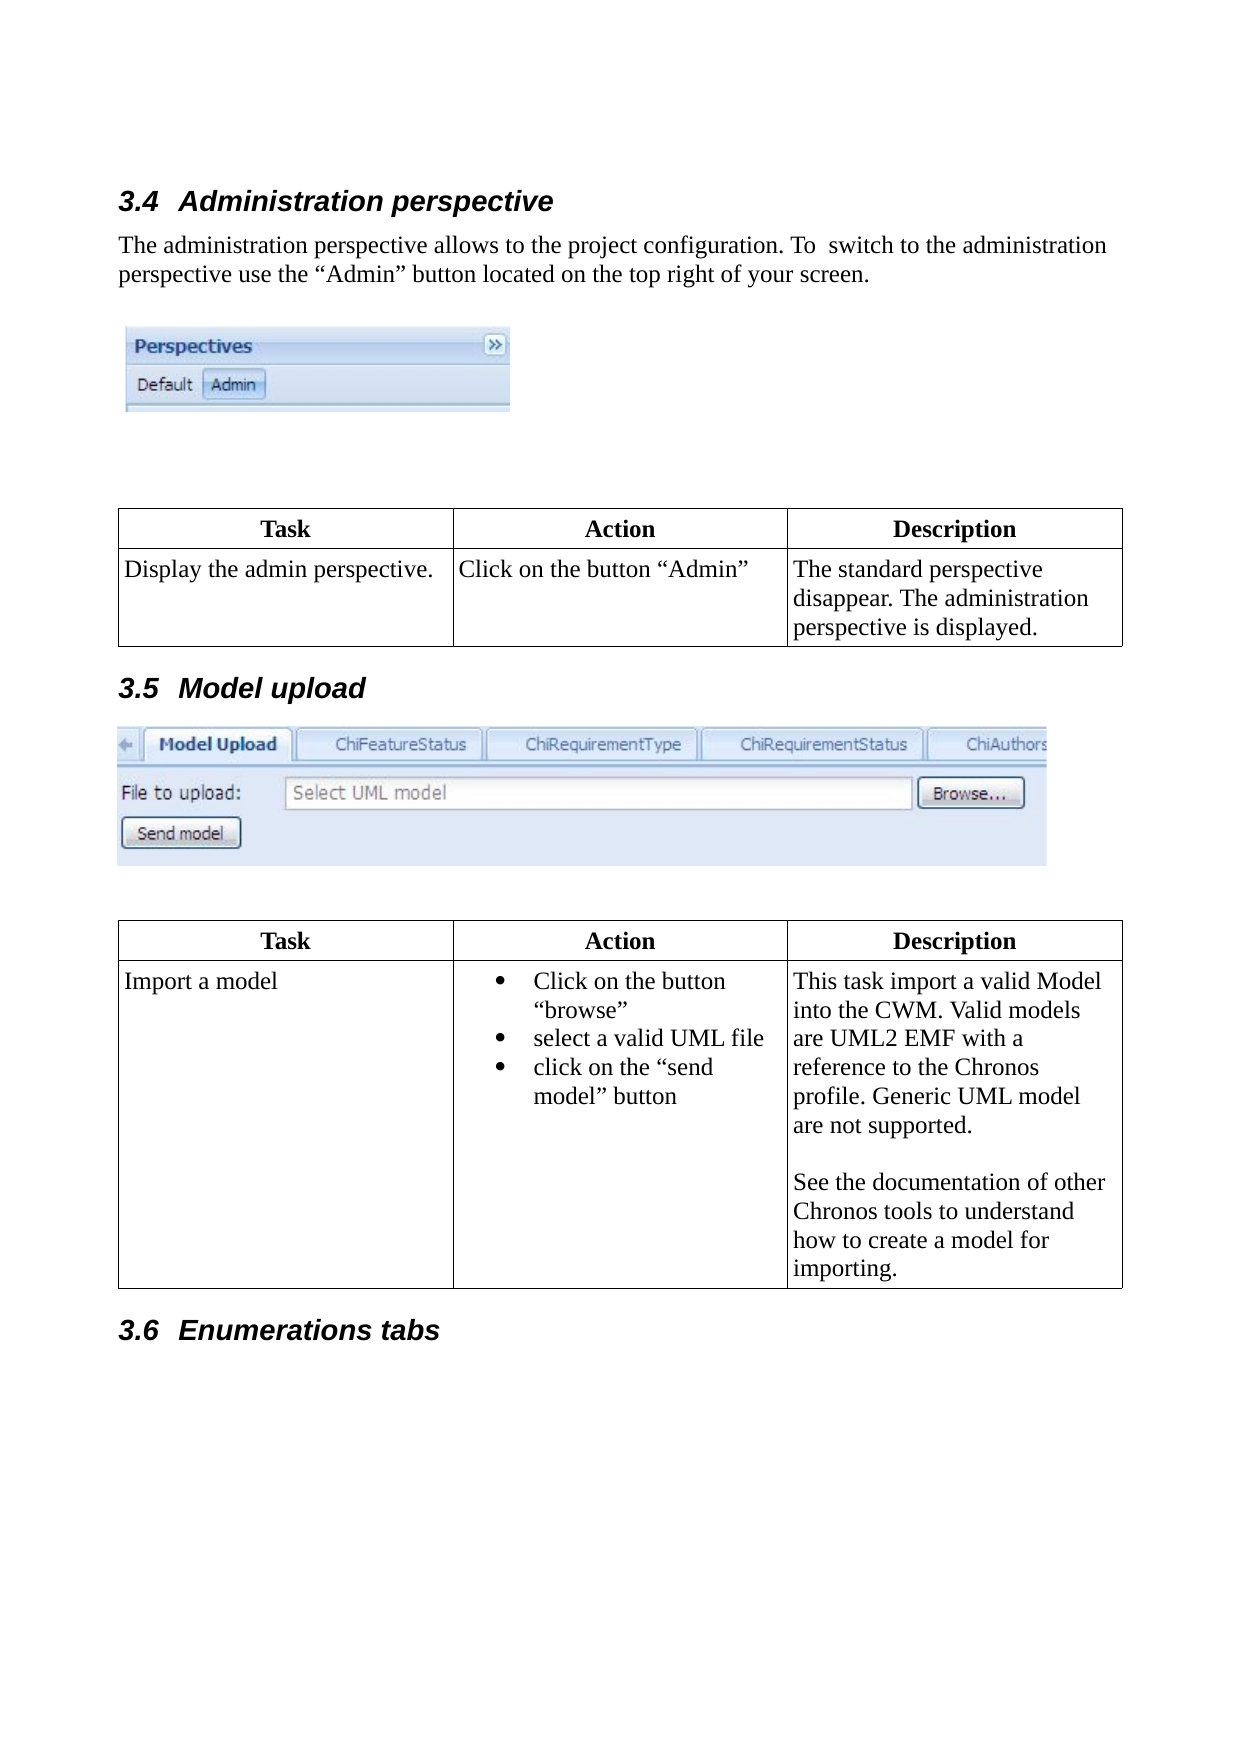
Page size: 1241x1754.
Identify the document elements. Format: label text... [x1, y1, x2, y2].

text The administration perspective allows to the project configuration. To switch to the administration perspective use the “Admin” button located on the top right of your screen. [118, 230, 1122, 288]
table_header Description [788, 921, 1122, 960]
table_cell Click on the button “browse” select a valid UML file click on the “send model” button [454, 961, 787, 1288]
subtitle Administration perspective [118, 184, 1122, 218]
table_header Task [119, 921, 453, 960]
table_cell The standard perspective disappear. The administration perspective is displayed. [788, 549, 1122, 646]
picture [125, 326, 510, 412]
table_header Task [119, 509, 453, 548]
table_cell Click on the button “Admin” [454, 549, 787, 646]
table_header Action [454, 509, 787, 548]
subtitle Model upload [118, 671, 1122, 705]
table_header Action [454, 921, 787, 960]
subtitle Enumerations tabs [118, 1313, 1122, 1347]
table_cell This task import a valid Model into the CWM. Valid models are UML2 EMF with a reference to the Chronos profile. Generic UML model are not supported. See the documentation of other Chronos tools to understand how to create a model for importing. [788, 961, 1122, 1288]
picture [117, 726, 1047, 866]
table_header Description [788, 509, 1122, 548]
table_cell Display the admin perspective. [119, 549, 453, 646]
table_cell Import a model [119, 961, 453, 1288]
